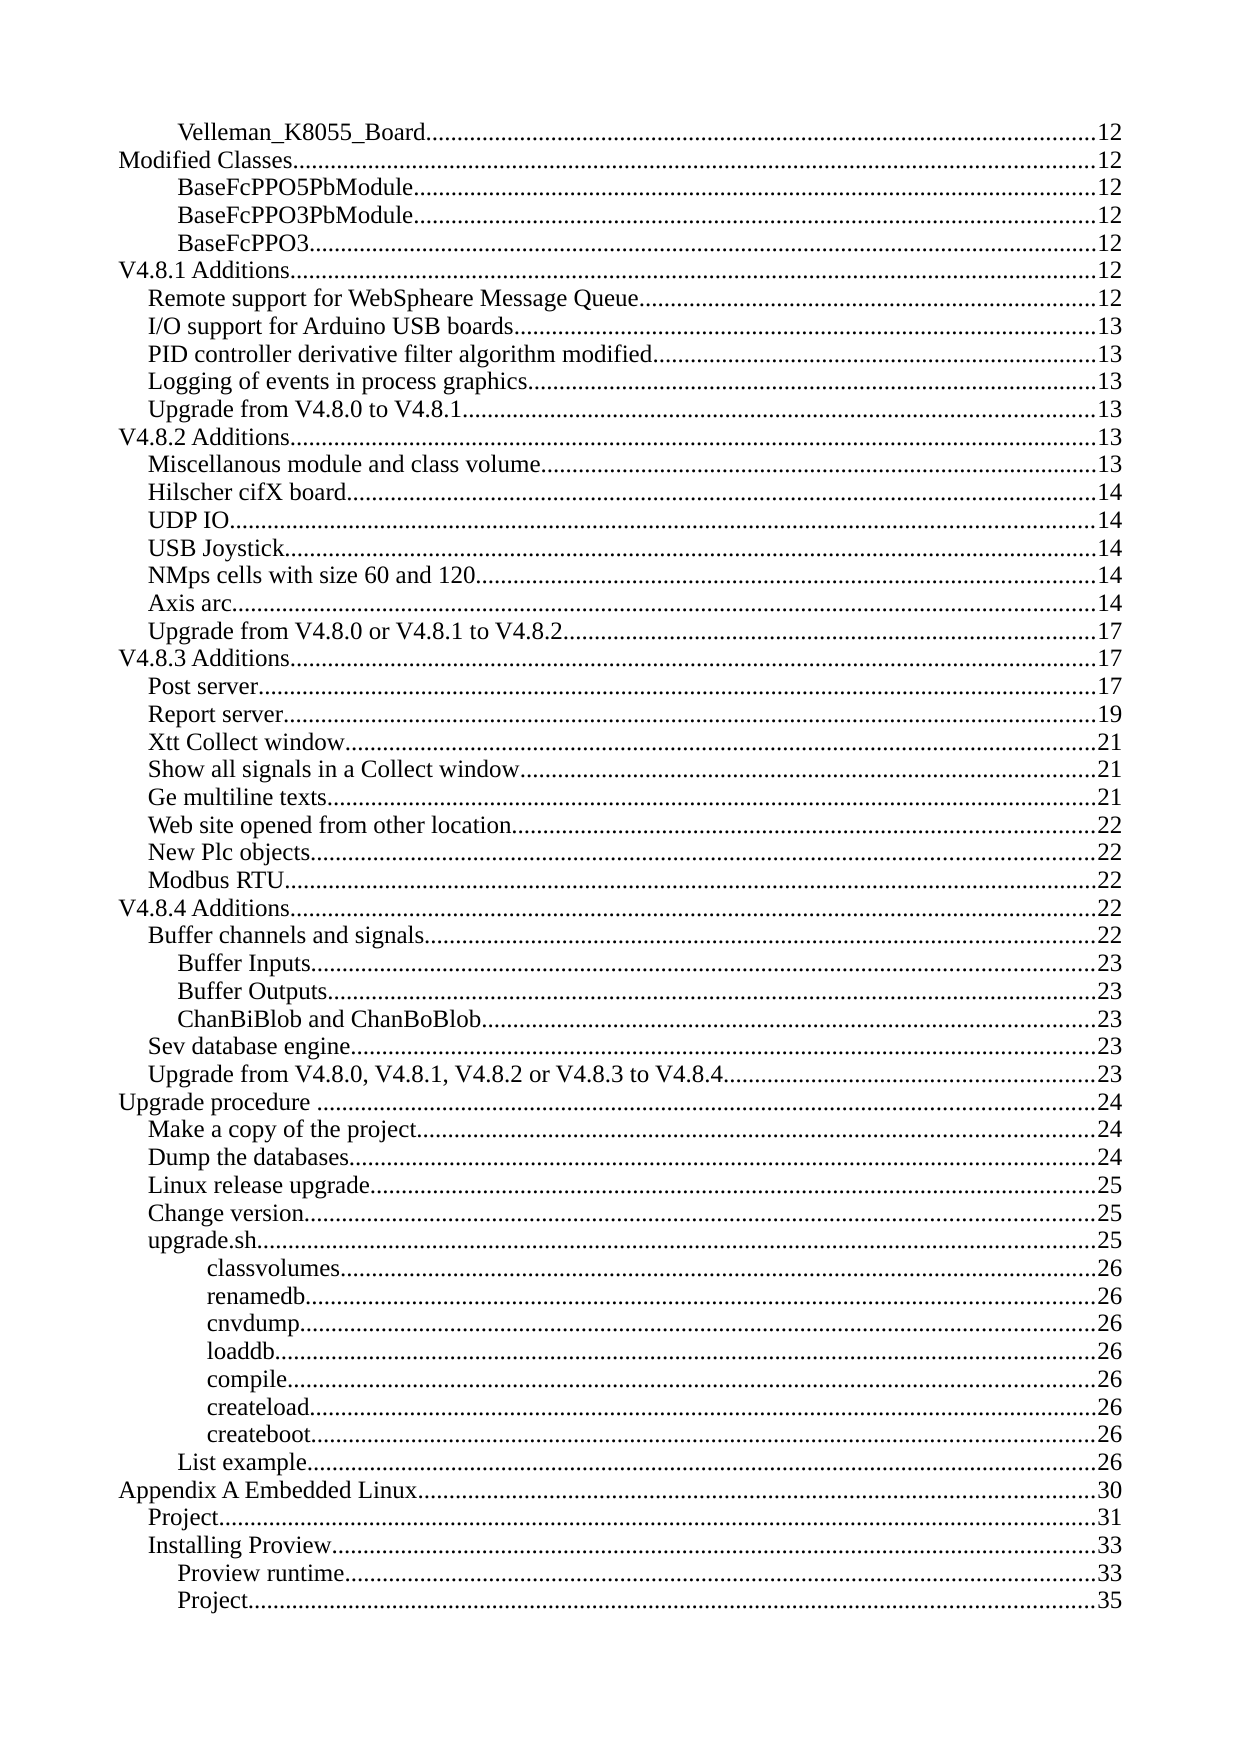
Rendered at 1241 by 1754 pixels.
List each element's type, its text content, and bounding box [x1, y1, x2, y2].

text New Plc objects 22 [148, 838, 1122, 866]
text Remote support for WebSpheare Message Queue 12 [148, 284, 1122, 312]
text ChanBiBlob and ChanBoBlob 23 [177, 1005, 1122, 1032]
text cnvdump 26 [207, 1309, 1122, 1337]
text Project 31 [148, 1503, 1122, 1531]
text Modified Classes 12 [118, 146, 1122, 173]
text BaseFcPPO5PbModule 12 [177, 173, 1122, 201]
text List example 26 [177, 1448, 1122, 1476]
text Appendix A Embedded Linux 30 [118, 1476, 1122, 1503]
text UDP IO 14 [148, 506, 1122, 534]
text createboot 26 [207, 1420, 1122, 1448]
text Upgrade from V4.8.0 to V4.8.1 13 [148, 395, 1122, 423]
text Project 35 [177, 1587, 1122, 1614]
text Sev database engine 23 [148, 1032, 1122, 1060]
text Modbus RTU 22 [148, 866, 1122, 894]
text V4.8.4 Additions 22 [118, 894, 1122, 922]
text Web site opened from other location 22 [148, 811, 1122, 838]
text Buffer Inputs 23 [177, 949, 1122, 977]
text Upgrade procedure 24 [118, 1088, 1122, 1116]
text Report server 19 [148, 700, 1122, 728]
text Ge multiline texts 21 [148, 783, 1122, 811]
text loaddb 26 [207, 1337, 1122, 1365]
text compile 26 [207, 1365, 1122, 1393]
text classvolumes 26 [207, 1254, 1122, 1282]
text Logging of events in process graphics 13 [148, 367, 1122, 395]
text V4.8.1 Additions 12 [118, 257, 1122, 284]
text I/O support for Arduino USB boards 13 [148, 312, 1122, 340]
text V4.8.2 Additions 13 [118, 423, 1122, 451]
text Buffer Outputs 23 [177, 977, 1122, 1005]
text Linux release upgrade 25 [148, 1171, 1122, 1199]
text Dump the databases 24 [148, 1143, 1122, 1171]
text BaseFcPPO3PbModule 12 [177, 201, 1122, 229]
text BaseFcPPO3 12 [177, 229, 1122, 257]
text createload 26 [207, 1393, 1122, 1420]
text Miscellanous module and class volume 13 [148, 451, 1122, 478]
text Change version 25 [148, 1199, 1122, 1226]
text Xtt Collect window 21 [148, 728, 1122, 755]
text USB Joystick 14 [148, 534, 1122, 561]
text NMps cells with size 60 and 120 14 [148, 561, 1122, 589]
text Hilscher cifX board 14 [148, 478, 1122, 506]
text Buffer channels and signals 22 [148, 922, 1122, 949]
text Show all signals in a Collect window 21 [148, 755, 1122, 783]
text Proview runtime 33 [177, 1559, 1122, 1587]
text Installing Proview 33 [148, 1531, 1122, 1559]
text Upgrade from V4.8.0 or V4.8.1 to V4.8.2 17 [148, 617, 1122, 644]
text upgrade.sh 25 [148, 1226, 1122, 1254]
text V4.8.3 Additions 17 [118, 644, 1122, 672]
text PID controller derivative filter algorithm modified 13 [148, 340, 1122, 367]
text Make a copy of the project 24 [148, 1116, 1122, 1143]
text Post server 17 [148, 672, 1122, 700]
text Axis arc 14 [148, 589, 1122, 617]
text Velleman_K8055_Board 12 [177, 118, 1122, 146]
text Upgrade from V4.8.0, V4.8.1, V4.8.2 or V4.8.3 to V4.8.4 23 [148, 1060, 1122, 1088]
text renamedb 26 [207, 1282, 1122, 1309]
